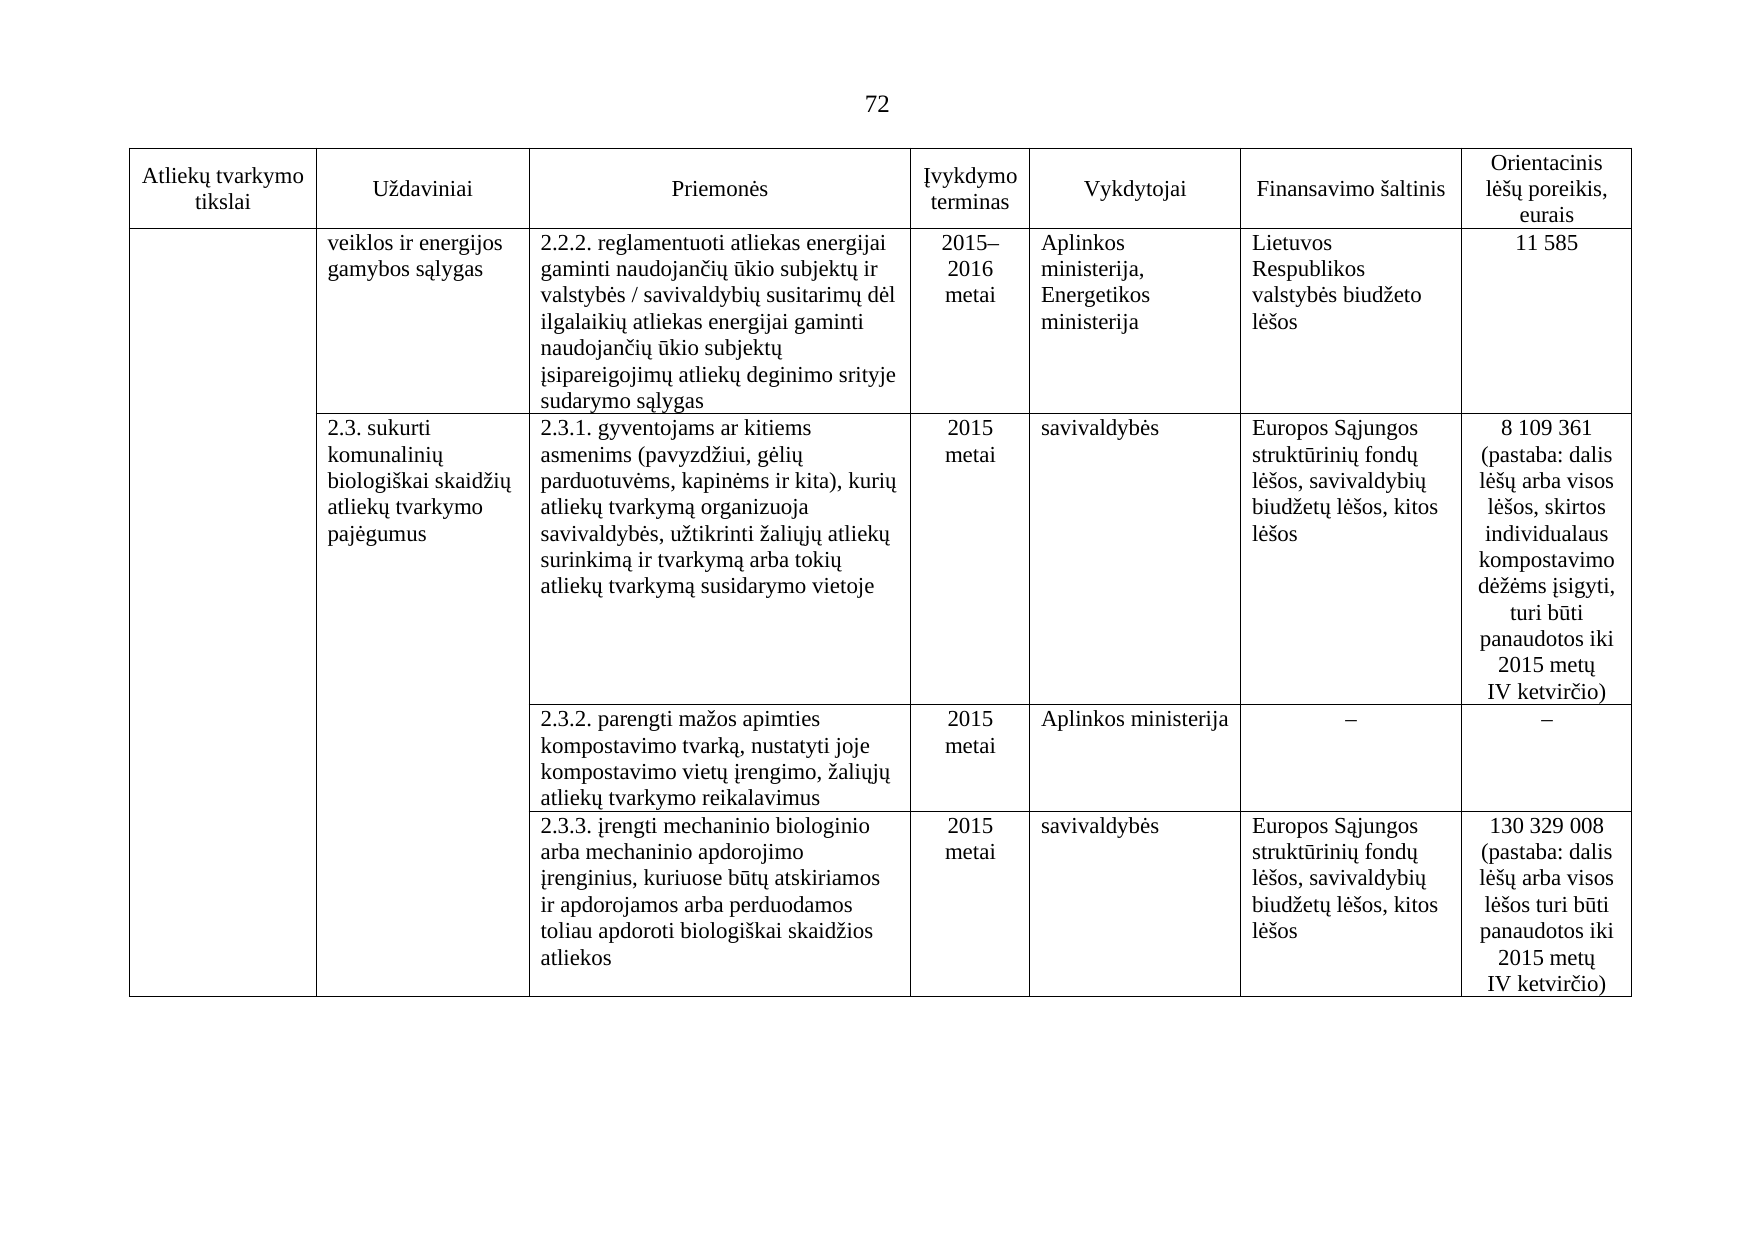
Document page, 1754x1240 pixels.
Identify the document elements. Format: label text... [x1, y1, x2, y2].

table_cell Aplinkos ministerija, Energetikos ministerija [1030, 229, 1240, 413]
table_cell 2.3.1. gyventojams ar kitiems asmenims (pavyzdžiui, gėlių parduotuvėms, kapinėms ir kita), kurių atliekų tvarkymą organizuoja savivaldybės, užtikrinti žaliųjų atliekų surinkimą ir tvarkymą arba tokių atliekų tvarkymą susidarymo vietoje [530, 414, 910, 704]
table_cell 2.3.3. įrengti mechaninio biologinio arba mechaninio apdorojimo įrenginius, kuriuose būtų atskiriamos ir apdorojamos arba perduodamos toliau apdoroti biologiškai skaidžios atliekos [530, 812, 910, 996]
table_header Finansavimo šaltinis [1241, 149, 1461, 228]
table_header Orientacinis lėšų poreikis, eurais [1462, 149, 1631, 228]
table_cell Europos Sąjungos struktūrinių fondų lėšos, savivaldybių biudžetų lėšos, kitos lėšos [1241, 414, 1461, 704]
table_cell 130 329 008 (pastaba: dalis lėšų arba visos lėšos turi būti panaudotos iki 2015 metų IV ketvirčio) [1462, 812, 1631, 996]
table_cell 2.3.2. parengti mažos apimties kompostavimo tvarką, nustatyti joje kompostavimo vietų įrengimo, žaliųjų atliekų tvarkymo reikalavimus [530, 705, 910, 811]
table_cell 2015 metai [911, 414, 1029, 704]
table_header Vykdytojai [1030, 149, 1240, 228]
table_cell [130, 229, 316, 996]
table_header Uždaviniai [317, 149, 529, 228]
table_cell 2015–2016 metai [911, 229, 1029, 413]
table_cell savivaldybės [1030, 812, 1240, 996]
table_cell 2015 metai [911, 705, 1029, 811]
table_cell Aplinkos ministerija [1030, 705, 1240, 811]
table_header Įvykdymo terminas [911, 149, 1029, 228]
table_cell 11 585 [1462, 229, 1631, 413]
table_cell – [1462, 705, 1631, 811]
table_cell 2.2.2. reglamentuoti atliekas energijai gaminti naudojančių ūkio subjektų ir valstybės / savivaldybių susitarimų dėl ilgalaikių atliekas energijai gaminti naudojančių ūkio subjektų įsipareigojimų atliekų deginimo srityje sudarymo sąlygas [530, 229, 910, 413]
table_cell 2.3. sukurti komunalinių biologiškai skaidžių atliekų tvarkymo pajėgumus [317, 414, 529, 996]
table_cell savivaldybės [1030, 414, 1240, 704]
table_cell Lietuvos Respublikos valstybės biudžeto lėšos [1241, 229, 1461, 413]
table_cell 2015 metai [911, 812, 1029, 996]
table_cell 8 109 361 (pastaba: dalis lėšų arba visos lėšos, skirtos individualaus kompostavimo dėžėms įsigyti, turi būti panaudotos iki 2015 metų IV ketvirčio) [1462, 414, 1631, 704]
table_cell Europos Sąjungos struktūrinių fondų lėšos, savivaldybių biudžetų lėšos, kitos lėšos [1241, 812, 1461, 996]
table_header Priemonės [530, 149, 910, 228]
table_cell veiklos ir energijos gamybos sąlygas [317, 229, 529, 413]
table_header Atliekų tvarkymo tikslai [130, 149, 316, 228]
table_cell – [1241, 705, 1461, 811]
